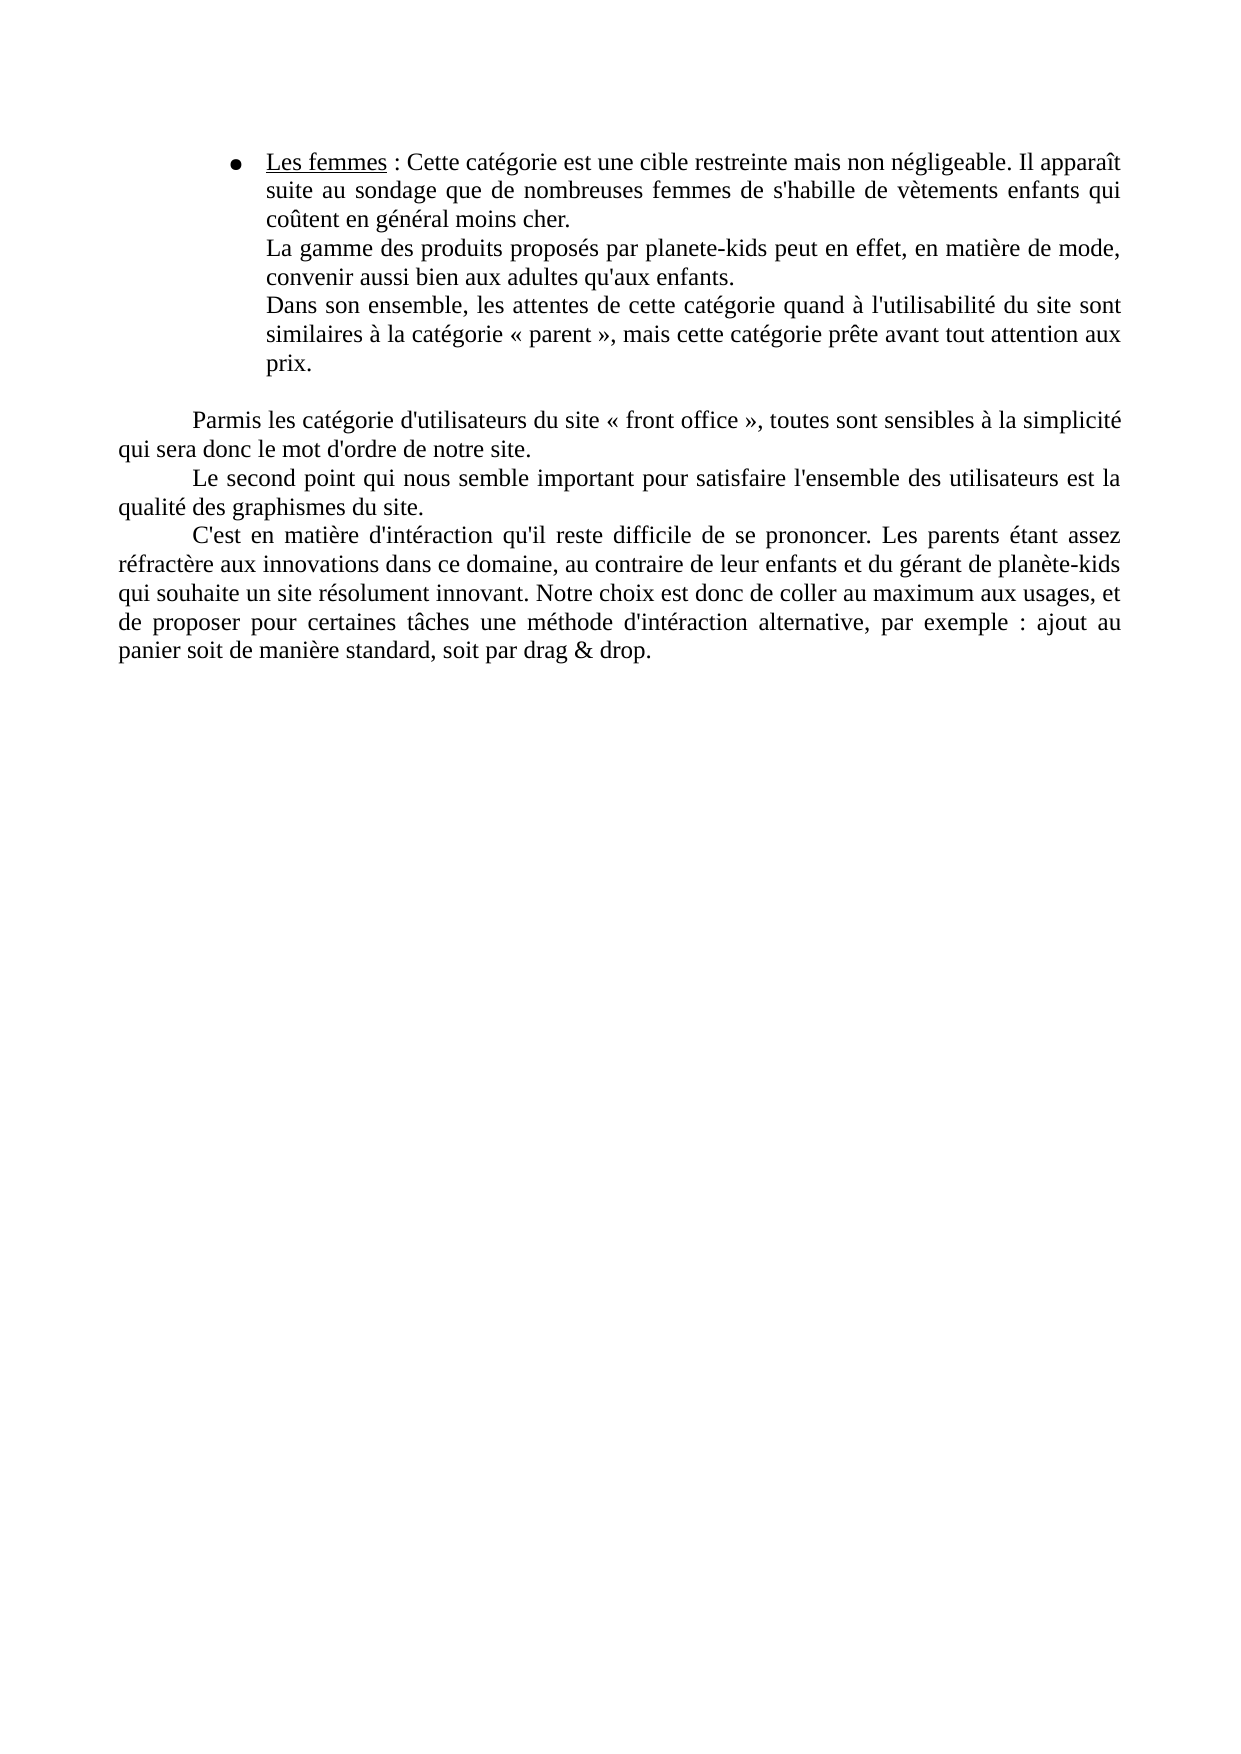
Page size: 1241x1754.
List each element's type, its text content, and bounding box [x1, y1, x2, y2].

text Le second point qui nous semble important pour satisfaire l'ensemble des utilisateurs est la qualité des graphismes du site. [118, 463, 1122, 521]
text C'est en matière d'intéraction qu'il reste difficile de se prononcer. Les parents étant assez réfractère aux innovations dans ce domaine, au contraire de leur enfants et du gérant de planète-kids qui souhaite un site résolument innovant. Notre choix est donc de coller au maximum aux usages, et de proposer pour certaines tâches une méthode d'intéraction alternative, par exemple : ajout au panier soit de manière standard, soit par drag & drop. [118, 521, 1122, 664]
list Les femmes : Cette catégorie est une cible restreinte mais non négligeable. Il apparaît suite au sondage que de nombreuses femmes de s'habille de vètements enfants qui coûtent en général moins cher. [228, 147, 1122, 233]
text Parmis les catégorie d'utilisateurs du site « front office », toutes sont sensibles à la simplicité qui sera donc le mot d'ordre de notre site. [118, 406, 1122, 463]
list La gamme des produits proposés par planete-kids peut en effet, en matière de mode, convenir aussi bien aux adultes qu'aux enfants. [228, 233, 1122, 291]
list Dans son ensemble, les attentes de cette catégorie quand à l'utilisabilité du site sont similaires à la catégorie « parent », mais cette catégorie prête avant tout attention aux prix. [228, 291, 1122, 377]
